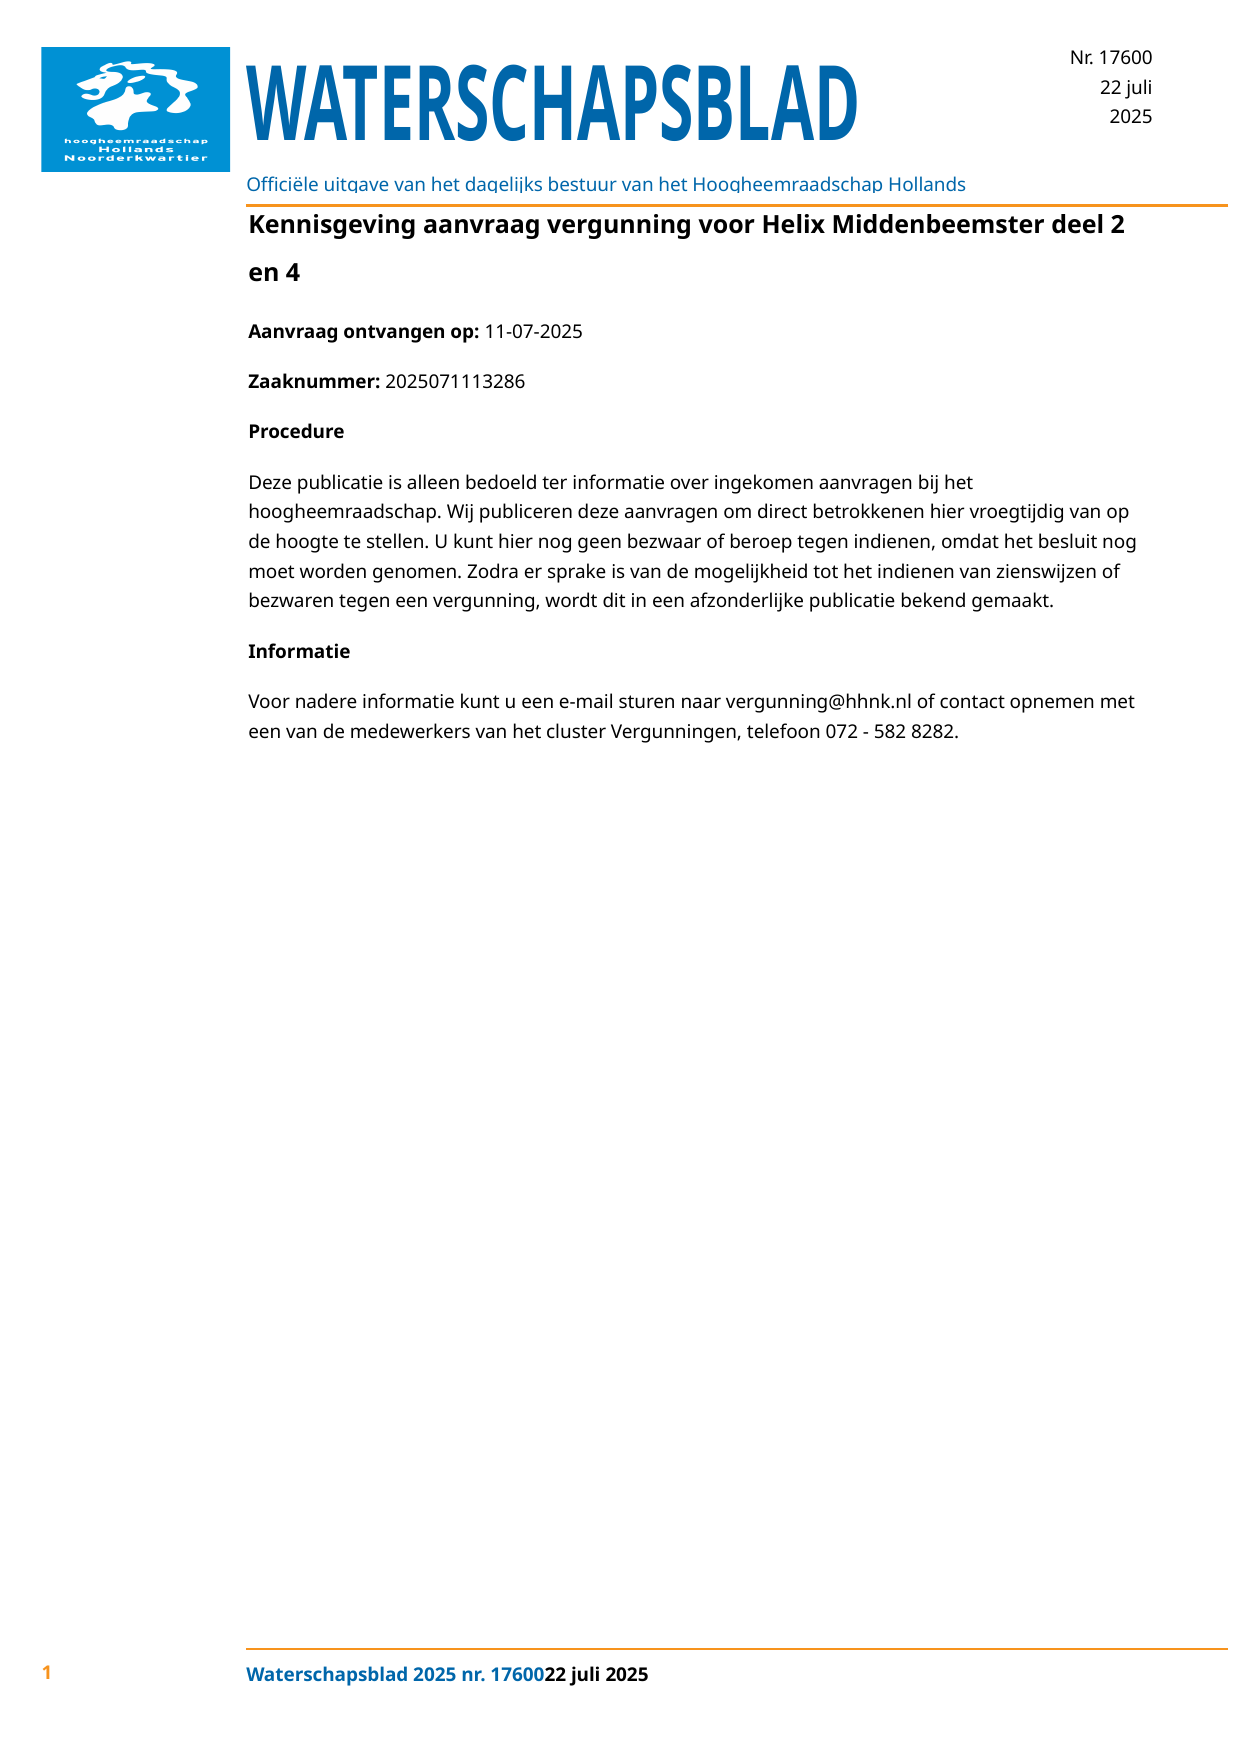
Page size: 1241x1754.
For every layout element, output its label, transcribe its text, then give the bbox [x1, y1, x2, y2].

picture [78, 64, 122, 99]
text Procedure [248, 419, 1152, 444]
text Kennisgeving aanvraag vergunning voor Helix Middenbeemster deel 2 en 4 [248, 207, 1152, 288]
text Deze publicatie is alleen bedoeld ter informatie over ingekomen aanvragen bij het hoogheemraadschap. Wij publiceren deze aanvragen om direct betrokkenen hier vroegtijdig van op de hoogte te stellen. U kunt hier nog geen bezwaar of beroep tegen indienen, omdat het besluit nog moet worden genomen. Zodra er sprake is van de mogelijkheid tot het indienen van zienswijzen of bezwaren tegen een vergunning, wordt dit in een afzonderlijke publicatie bekend gemaakt. [248, 469, 1152, 613]
text Aanvraag ontvangen op: 11-07-2025 [248, 318, 1152, 344]
picture [129, 76, 144, 82]
text Zaaknummer: 2025071113286 [248, 368, 1152, 394]
picture [88, 87, 157, 130]
picture [118, 62, 197, 112]
text Informatie [248, 638, 1152, 664]
text Voor nadere informatie kunt u een e-mail sturen naar vergunning@hhnk.nl of contact opnemen met een van de medewerkers van het cluster Vergunningen, telefoon 072 - 582 8282. [248, 688, 1152, 744]
